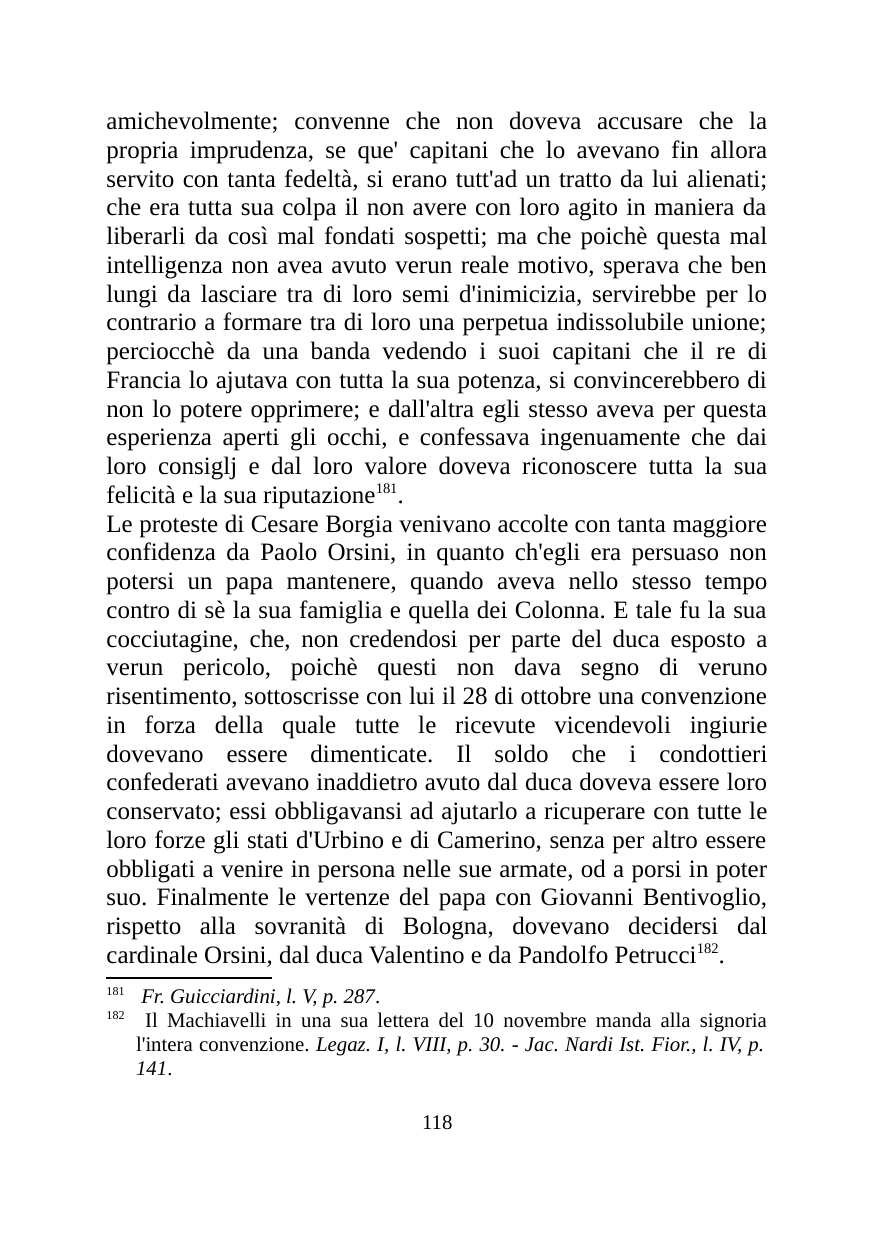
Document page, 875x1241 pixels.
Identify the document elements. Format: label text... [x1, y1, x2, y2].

text Fr. Guicciardini, l. V, p. 287. [106, 984, 768, 1008]
text Il Machiavelli in una sua lettera del 10 novembre manda alla signoria l'intera convenzione. Legaz. I, l. VIII, p. 30. - Jac. Nardi Ist. Fior., l. IV, p. 141. [106, 1008, 768, 1080]
text amichevolmente; convenne che non doveva accusare che la propria imprudenza, se que' capitani che lo avevano fin allora servito con tanta fedeltà, si erano tutt'ad un tratto da lui alienati; che era tutta sua colpa il non avere con loro agito in maniera da liberarli da così mal fondati sospetti; ma che poichè questa mal intelligenza non avea avuto verun reale motivo, sperava che ben lungi da lasciare tra di loro semi d'inimicizia, servirebbe per lo contrario a formare tra di loro una perpetua indissolubile unione; perciocchè da una banda vedendo i suoi capitani che il re di Francia lo ajutava con tutta la sua potenza, si convincerebbero di non lo potere opprimere; e dall'altra egli stesso aveva per questa esperienza aperti gli occhi, e confessava ingenuamente che dai loro consiglj e dal loro valore doveva riconoscere tutta la sua felicità e la sua riputazione. [106, 106, 768, 509]
text Le proteste di Cesare Borgia venivano accolte con tanta maggiore confidenza da Paolo Orsini, in quanto ch'egli era persuaso non potersi un papa mantenere, quando aveva nello stesso tempo contro di sè la sua famiglia e quella dei Colonna. E tale fu la sua cocciutagine, che, non credendosi per parte del duca esposto a verun pericolo, poichè questi non dava segno di veruno risentimento, sottoscrisse con lui il 28 di ottobre una convenzione in forza della quale tutte le ricevute vicendevoli ingiurie dovevano essere dimenticate. Il soldo che i condottieri confederati avevano inaddietro avuto dal duca doveva essere loro conservato; essi obbligavansi ad ajutarlo a ricuperare con tutte le loro forze gli stati d'Urbino e di Camerino, senza per altro essere obbligati a venire in persona nelle sue armate, od a porsi in poter suo. Finalmente le vertenze del papa con Giovanni Bentivoglio, rispetto alla sovranità di Bologna, dovevano decidersi dal cardinale Orsini, dal duca Valentino e da Pandolfo Petrucci. [106, 509, 768, 969]
